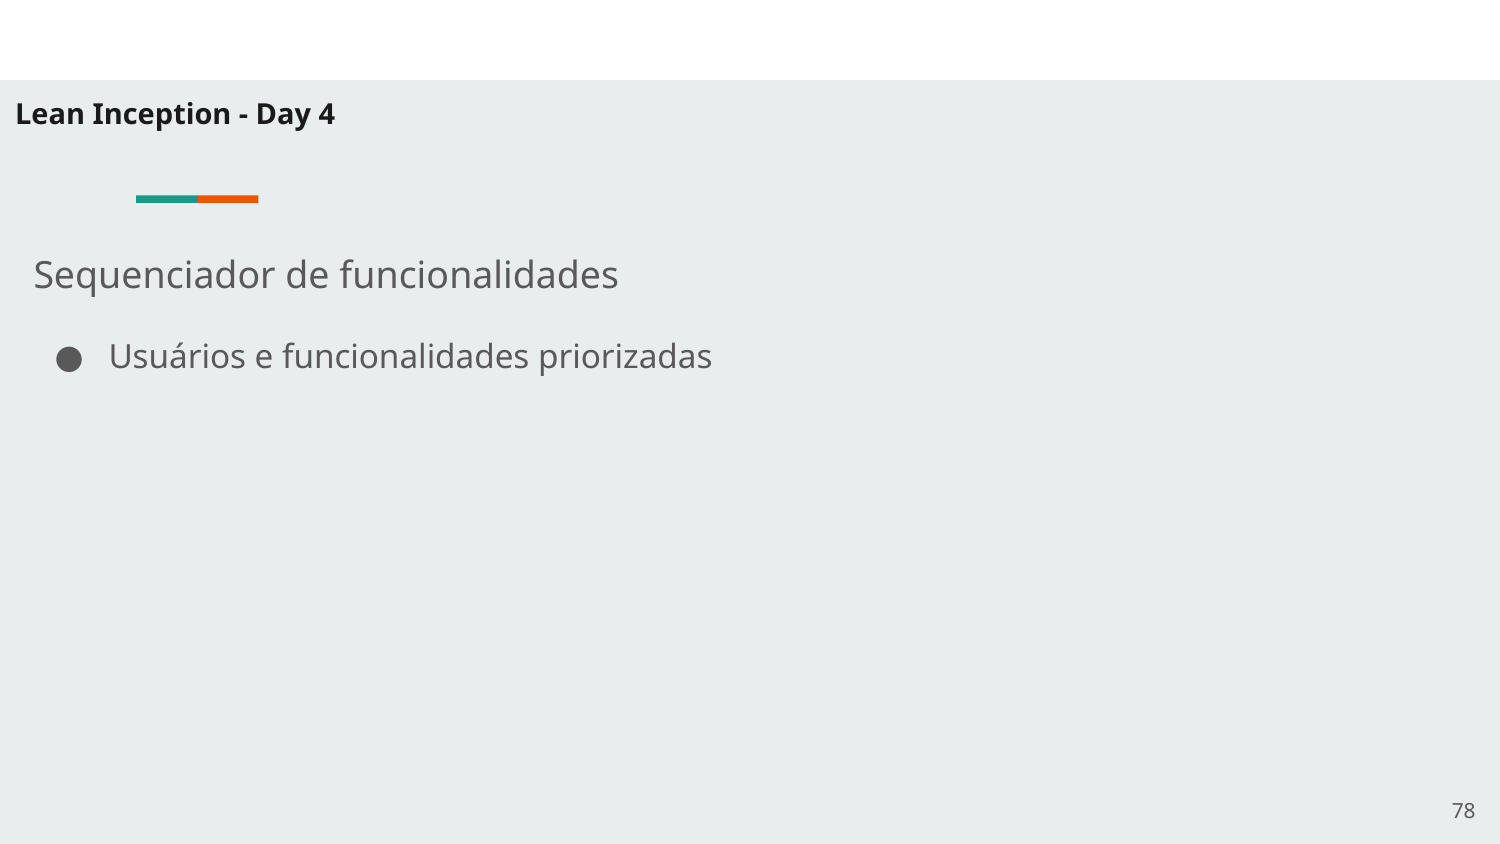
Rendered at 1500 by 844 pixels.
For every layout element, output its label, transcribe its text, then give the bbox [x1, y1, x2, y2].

title Lean Inception - Day 4 [0, 80, 1101, 181]
slide_number [1400, 779, 1491, 844]
subtitle Sequenciador de funcionalidades Usuários e funcionalidades priorizadas [18, 235, 1466, 785]
